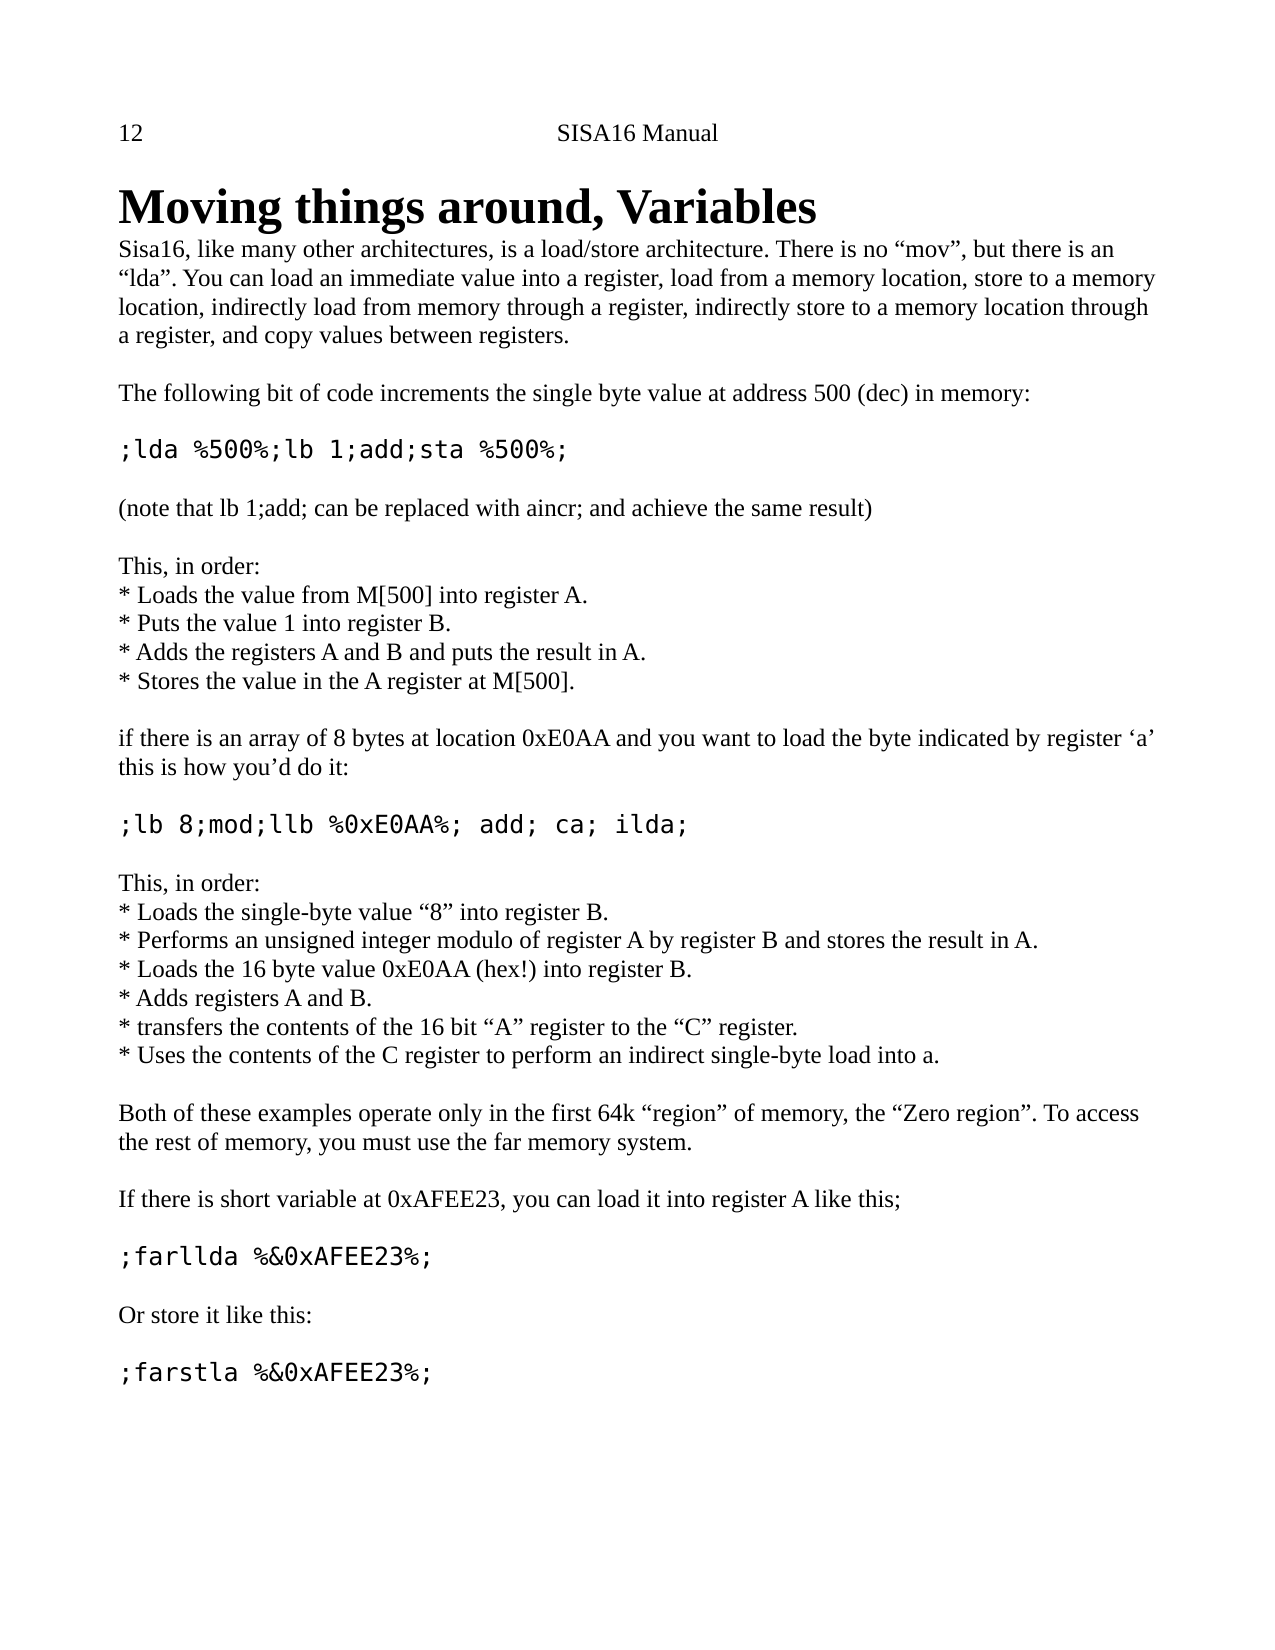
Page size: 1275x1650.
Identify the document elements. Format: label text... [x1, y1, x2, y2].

text If there is short variable at 0xAFEE23, you can load it into register A like this; [118, 1184, 1157, 1213]
text * Performs an unsigned integer modulo of register A by register B and stores the result in A. [118, 926, 1157, 954]
text ;lda %500%;lb 1;add;sta %500%; [118, 436, 1157, 465]
text This, in order: * Loads the value from M[500] into register A. [118, 551, 1157, 608]
text The following bit of code increments the single byte value at address 500 (dec) in memory: [118, 349, 1157, 407]
text * Uses the contents of the C register to perform an indirect single-byte load into a. [118, 1041, 1157, 1069]
text (note that lb 1;add; can be replaced with aincr; and achieve the same result) [118, 493, 1157, 522]
text Sisa16, like many other architectures, is a load/store architecture. There is no “mov”, but there is an “lda”. You can load an immediate value into a register, load from a memory location, store to a memory location, indirectly load from memory through a register, indirectly store to a memory location through a register, and copy values between registers. [118, 234, 1157, 349]
text * Adds the registers A and B and puts the result in A. [118, 637, 1157, 666]
text * Stores the value in the A register at M[500]. [118, 666, 1157, 695]
text ;farstla %&0xAFEE23%; [118, 1358, 1157, 1387]
text This, in order: * Loads the single-byte value “8” into register B. [118, 868, 1157, 926]
text * Loads the 16 byte value 0xE0AA (hex!) into register B. * Adds registers A and B. * transfers the contents of the 16 bit “A” register to the “C” register. [118, 954, 1157, 1041]
text Both of these examples operate only in the first 64k “region” of memory, the “Zero region”. To access the rest of memory, you must use the far memory system. [118, 1069, 1157, 1156]
text if there is an array of 8 bytes at location 0xE0AA and you want to load the byte indicated by register ‘a’ this is how you’d do it: ;lb 8;mod;llb %0xE0AA%; add; ca; ilda; [118, 723, 1157, 839]
text Moving things around, Variables [118, 177, 1157, 234]
text * Puts the value 1 into register B. [118, 608, 1157, 637]
text ;farllda %&0xAFEE23%; [118, 1242, 1157, 1271]
text Or store it like this: [118, 1300, 1157, 1329]
